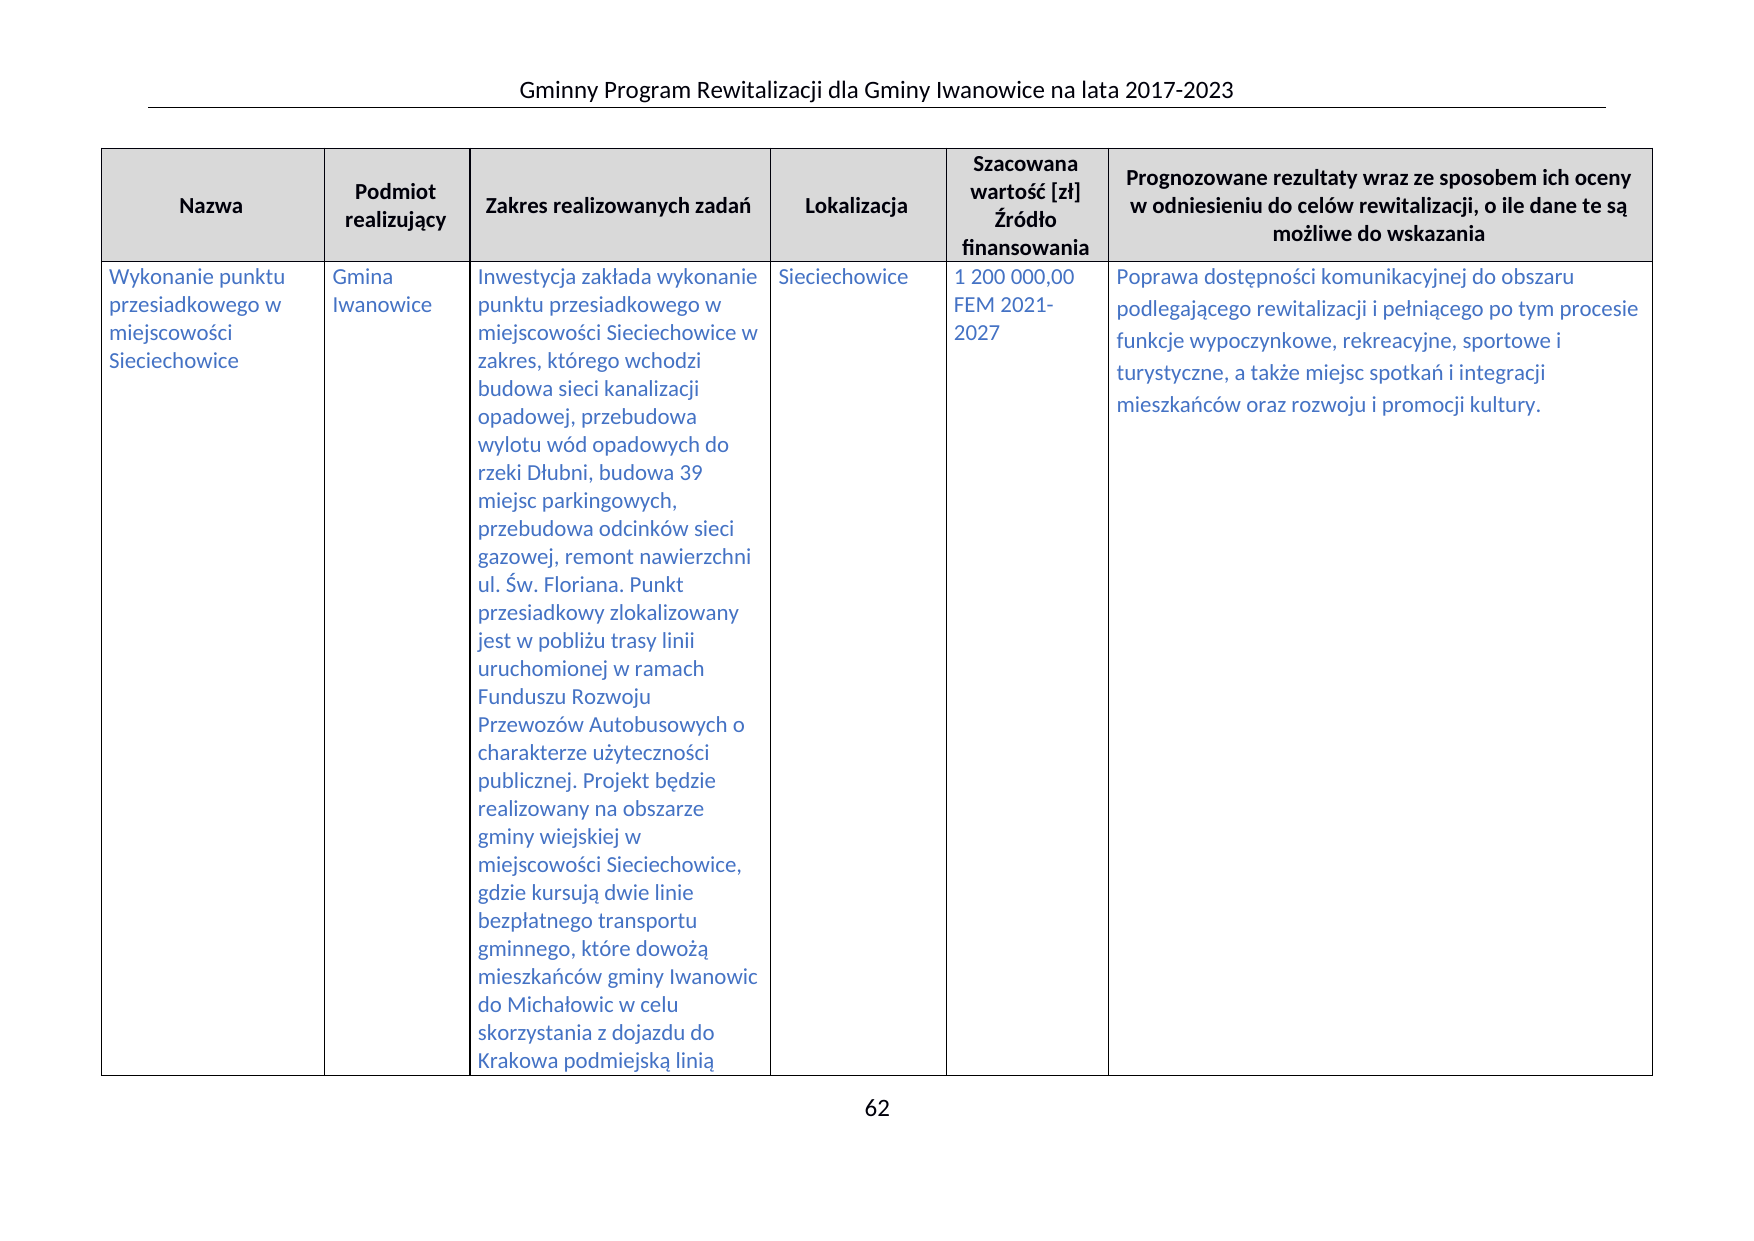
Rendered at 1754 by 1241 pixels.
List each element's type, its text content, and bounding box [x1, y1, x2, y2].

table_cell 1 200 000,00 FEM 2021-2027 [947, 262, 1108, 1074]
table_header Szacowana wartość [zł] Źródło finansowania [947, 149, 1108, 261]
table_cell Sieciechowice [771, 262, 946, 1074]
table_cell Inwestycja zakłada wykonanie punktu przesiadkowego w miejscowości Sieciechowice w zakres, którego wchodzi budowa sieci kanalizacji opadowej, przebudowa wylotu wód opadowych do rzeki Dłubni, budowa 39 miejsc parkingowych, przebudowa odcinków sieci gazowej, remont nawierzchni ul. Św. Floriana. Punkt przesiadkowy zlokalizowany jest w pobliżu trasy linii uruchomionej w ramach Funduszu Rozwoju Przewozów Autobusowych o charakterze użyteczności publicznej. Projekt będzie realizowany na obszarze gminy wiejskiej w miejscowości Sieciechowice, gdzie kursują dwie linie bezpłatnego transportu gminnego, które dowożą mieszkańców gminy Iwanowic do Michałowic w celu skorzystania z dojazdu do Krakowa podmiejską linią [471, 262, 770, 1074]
table_cell Poprawa dostępności komunikacyjnej do obszaru podlegającego rewitalizacji i pełniącego po tym procesie funkcje wypoczynkowe, rekreacyjne, sportowe i turystyczne, a także miejsc spotkań i integracji mieszkańców oraz rozwoju i promocji kultury. [1109, 262, 1652, 1074]
table_cell Gmina Iwanowice [325, 262, 469, 1074]
table_cell Wykonanie punktu przesiadkowego w miejscowości Sieciechowice [102, 262, 324, 1074]
table_header Nazwa [102, 149, 324, 261]
table_header Podmiot realizujący [325, 149, 469, 261]
table_header Prognozowane rezultaty wraz ze sposobem ich oceny w odniesieniu do celów rewitalizacji, o ile dane te są możliwe do wskazania [1109, 149, 1652, 261]
table_header Lokalizacja [771, 149, 946, 261]
table_header Zakres realizowanych zadań [471, 149, 770, 261]
